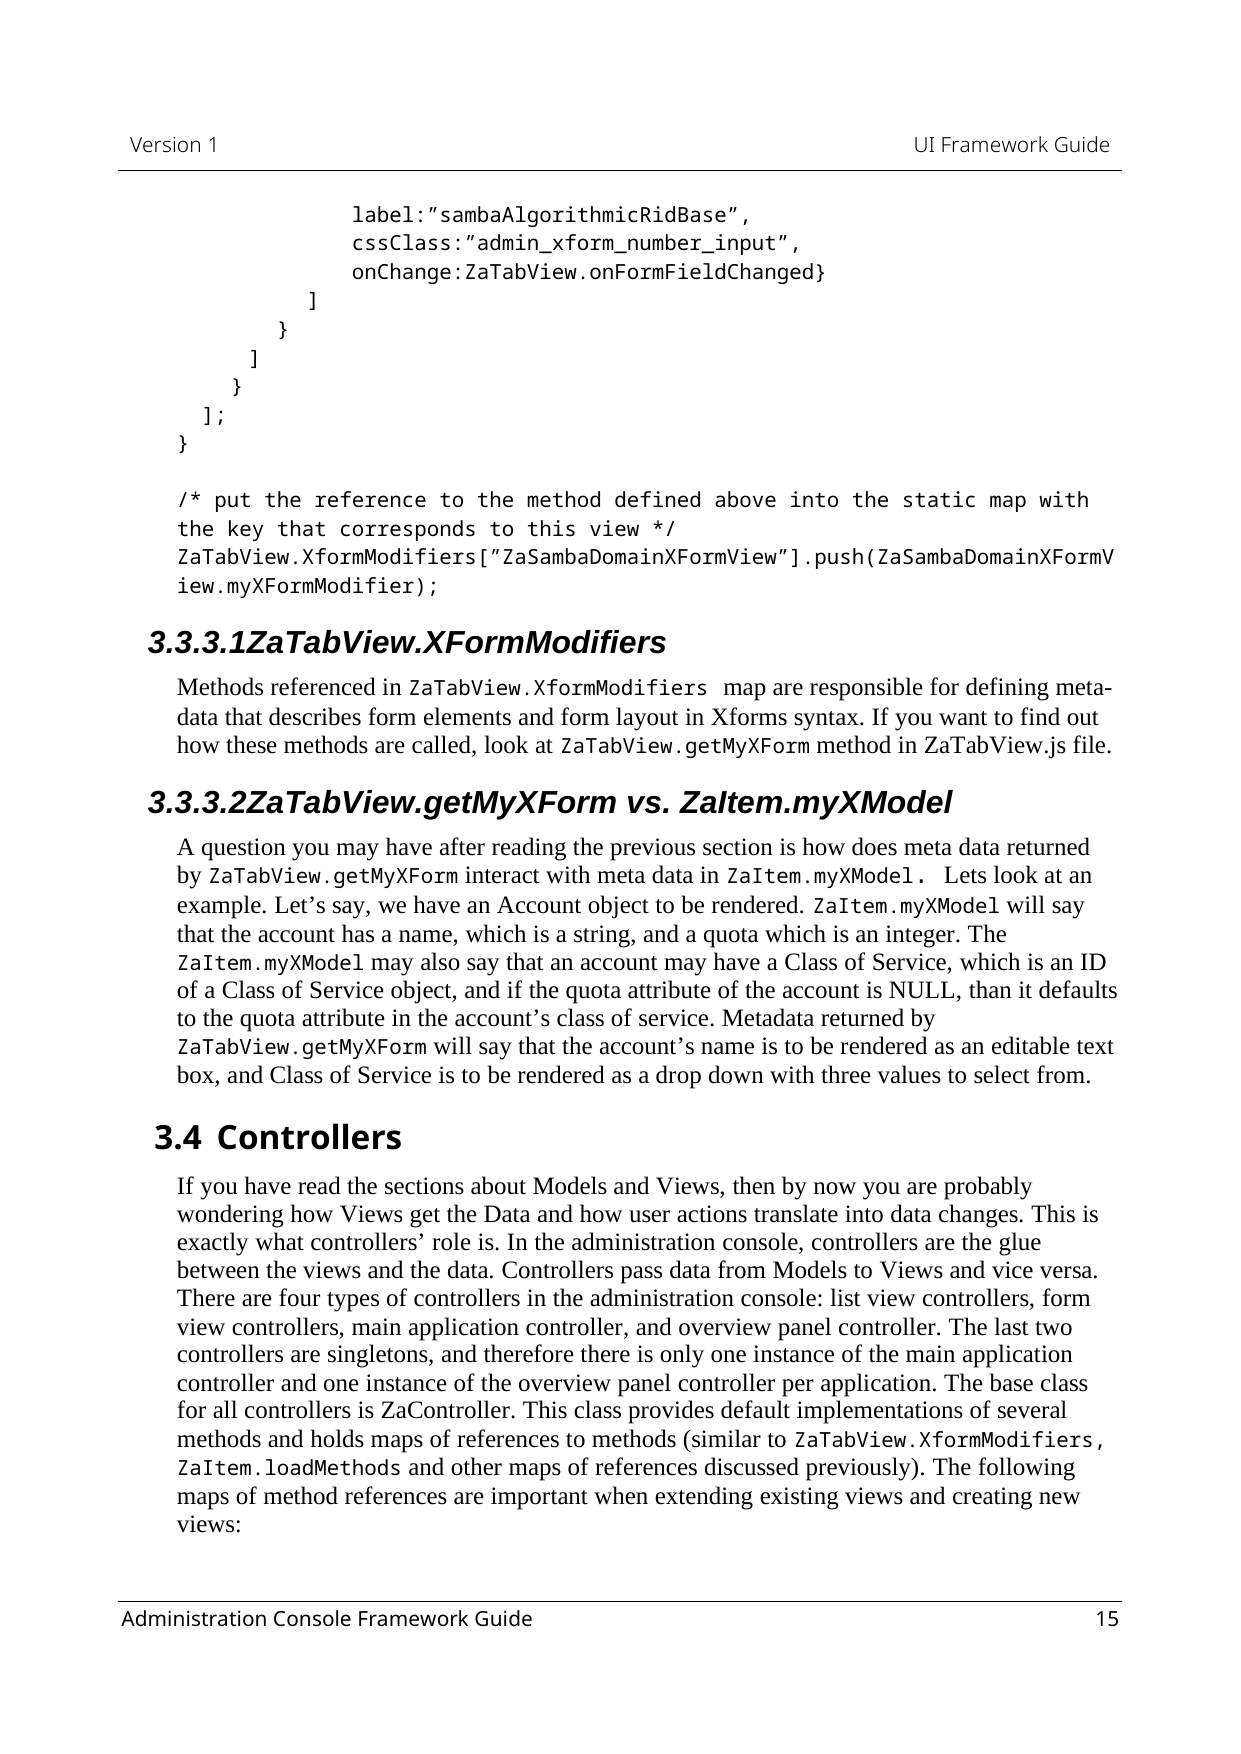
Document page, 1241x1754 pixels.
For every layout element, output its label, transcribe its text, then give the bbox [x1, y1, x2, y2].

subtitle ZaTabView.XFormModifiers [148, 624, 1122, 660]
text onChange:ZaTabView.onFormFieldChanged} ] [177, 257, 1122, 314]
text label:”sambaAlgorithmicRidBase”, [177, 200, 1122, 228]
text ]; [177, 399, 1122, 428]
text If you have read the sections about Models and Views, then by now you are probably wondering how Views get the Data and how user actions translate into data changes. This is exactly what controllers’ role is. In the administration console, controllers are the glue between the views and the data. Controllers pass data from Models to Views and vice versa. There are four types of controllers in the administration console: list view controllers, form view controllers, main application controller, and overview panel controller. The last two controllers are singletons, and therefore there is only one instance of the main application controller and one instance of the overview panel controller per application. The base class for all controllers is ZaController. This class provides default implementations of several methods and holds maps of references to methods (similar to ZaTabView.XformModifiers, ZaItem.loadMethods and other maps of references discussed previously). The following maps of method references are important when extending existing views and creating new views: [177, 1172, 1122, 1538]
text } [177, 428, 1122, 457]
text } [118, 371, 1122, 399]
text /* put the reference to the method defined above into the static map with the key that corresponds to this view */ [177, 485, 1122, 542]
subtitle Controllers [154, 1114, 1122, 1160]
text A question you may have after reading the previous section is how does meta data returned by ZaTabView.getMyXForm interact with meta data in ZaItem.myXModel. Lets look at an example. Let’s say, we have an Account object to be rendered. ZaItem.myXModel will say that the account has a name, which is a string, and a quota which is an integer. The ZaItem.myXModel may also say that an account may have a Class of Service, which is an ID of a Class of Service object, and if the quota attribute of the account is NULL, than it defaults to the quota attribute in the account’s class of service. Metadata returned by ZaTabView.getMyXForm will say that the account’s name is to be rendered as an editable text box, and Class of Service is to be rendered as a drop down with three values to select from. [177, 833, 1122, 1089]
text Methods referenced in ZaTabView.XformModifiers map are responsible for defining meta-data that describes form elements and form layout in Xforms syntax. If you want to find out how these methods are called, look at ZaTabView.getMyXForm method in ZaTabView.js file. [177, 673, 1122, 759]
text cssClass:”admin_xform_number_input”, [177, 228, 1122, 257]
text } [177, 314, 1122, 342]
text ] [118, 342, 1122, 371]
text ZaTabView.XformModifiers[”ZaSambaDomainXFormView”].push(ZaSambaDomainXFormView.myXFormModifier); [177, 542, 1122, 599]
subtitle ZaTabView.getMyXForm vs. ZaItem.myXModel [148, 784, 1122, 821]
